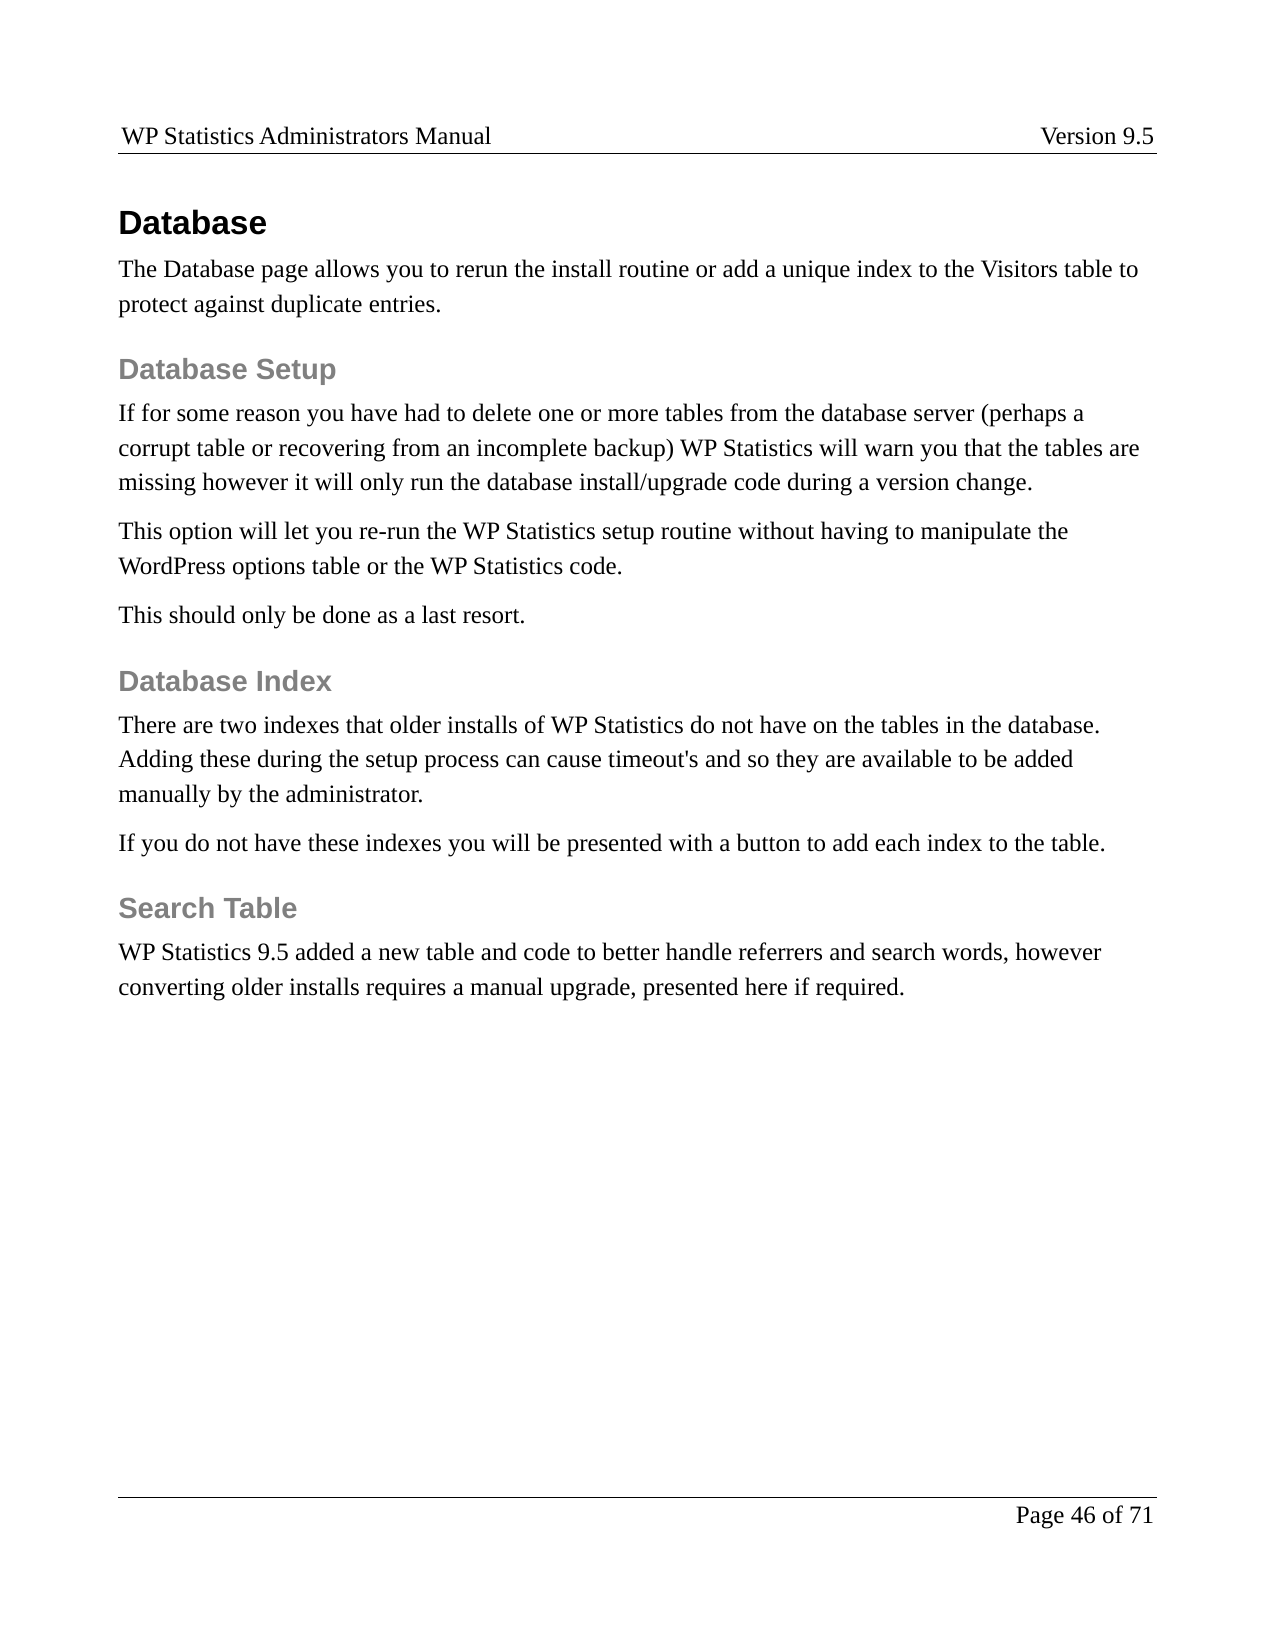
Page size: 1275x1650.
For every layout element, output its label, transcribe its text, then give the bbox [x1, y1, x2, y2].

text This should only be done as a last resort. [118, 600, 1157, 629]
subtitle Search Table [118, 891, 1157, 925]
text There are two indexes that older installs of WP Statistics do not have on the tables in the database. Adding these during the setup process can cause timeout's and so they are available to be added manually by the administrator. [118, 710, 1157, 807]
text If for some reason you have had to delete one or more tables from the database server (perhaps a corrupt table or recovering from an incomplete backup) WP Statistics will warn you that the tables are missing however it will only run the database install/upgrade code during a version change. [118, 398, 1157, 496]
subtitle Database [118, 203, 1157, 242]
text WP Statistics 9.5 added a new table and code to better handle referrers and search words, however converting older installs requires a manual upgrade, presented here if required. [118, 937, 1157, 1001]
text The Database page allows you to rerun the install routine or add a unique index to the Visitors table to protect against duplicate entries. [118, 254, 1157, 317]
subtitle Database Index [118, 664, 1157, 697]
text If you do not have these indexes you will be presented with a button to add each index to the table. [118, 828, 1157, 856]
text This option will let you re-run the WP Statistics setup routine without having to manipulate the WordPress options table or the WP Statistics code. [118, 516, 1157, 580]
subtitle Database Setup [118, 352, 1157, 386]
